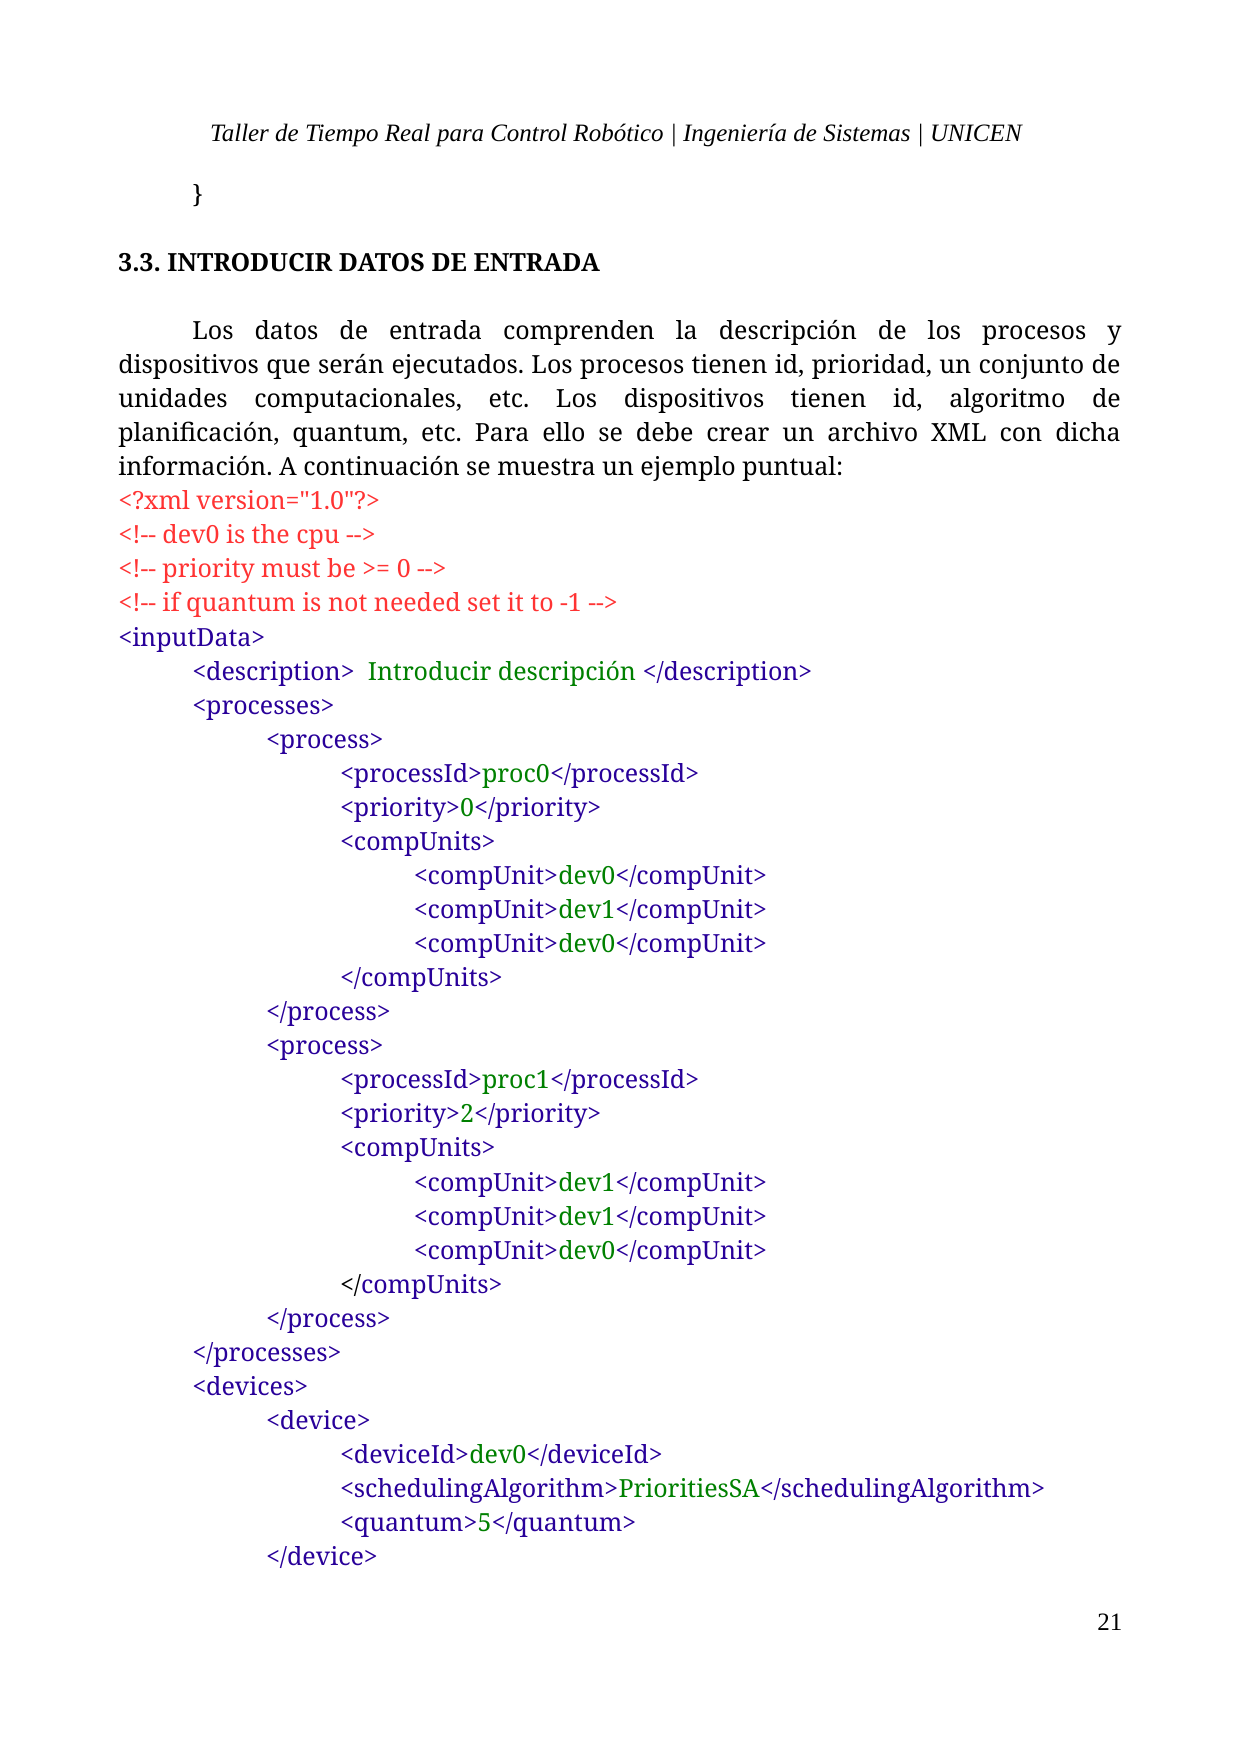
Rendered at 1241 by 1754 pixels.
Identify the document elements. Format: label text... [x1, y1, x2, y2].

text <?xml version="1.0"?> [118, 483, 1122, 517]
text </device> [118, 1539, 1122, 1573]
text } [118, 176, 1122, 210]
text <compUnit>dev0</compUnit> [118, 858, 1122, 892]
text <process> [118, 1028, 1122, 1062]
text </processes> [118, 1334, 1122, 1368]
text <process> [118, 721, 1122, 755]
text <priority>2</priority> [118, 1096, 1122, 1130]
text </compUnits> [118, 1266, 1122, 1300]
text <inputData> [118, 619, 1122, 653]
text </process> [118, 994, 1122, 1028]
text <!-- dev0 is the cpu --> [118, 517, 1122, 551]
text 3.3. INTRODUCIR DATOS DE ENTRADA [118, 244, 1122, 278]
text <priority>0</priority> [118, 789, 1122, 823]
text <quantum>5</quantum> [118, 1505, 1122, 1539]
text <!-- if quantum is not needed set it to -1 --> [118, 585, 1122, 619]
text <processId>proc1</processId> [118, 1062, 1122, 1096]
text <compUnits> [118, 1130, 1122, 1164]
text </process> [118, 1300, 1122, 1334]
text </compUnits> [118, 960, 1122, 994]
text <!-- priority must be >= 0 --> [118, 551, 1122, 585]
text <description> Introducir descripción </description> [118, 653, 1122, 687]
text <compUnit>dev0</compUnit> [118, 926, 1122, 960]
text <device> [118, 1403, 1122, 1437]
text <deviceId>dev0</deviceId> [118, 1437, 1122, 1471]
text <schedulingAlgorithm>PrioritiesSA</schedulingAlgorithm> [118, 1471, 1122, 1505]
text <compUnit>dev0</compUnit> [118, 1232, 1122, 1266]
text <compUnit>dev1</compUnit> [118, 1164, 1122, 1198]
text Los datos de entrada comprenden la descripción de los procesos y dispositivos que serán ejecutados. Los procesos tienen id, prioridad, un conjunto de unidades computacionales, etc. Los dispositivos tienen id, algoritmo de planificación, quantum, etc. Para ello se debe crear un archivo XML con dicha información. A continuación se muestra un ejemplo puntual: [118, 313, 1122, 483]
text <devices> [118, 1368, 1122, 1403]
text <compUnit>dev1</compUnit> [118, 892, 1122, 926]
text <processes> [118, 687, 1122, 721]
text <compUnit>dev1</compUnit> [118, 1198, 1122, 1232]
text <compUnits> [118, 823, 1122, 858]
text <processId>proc0</processId> [118, 755, 1122, 789]
